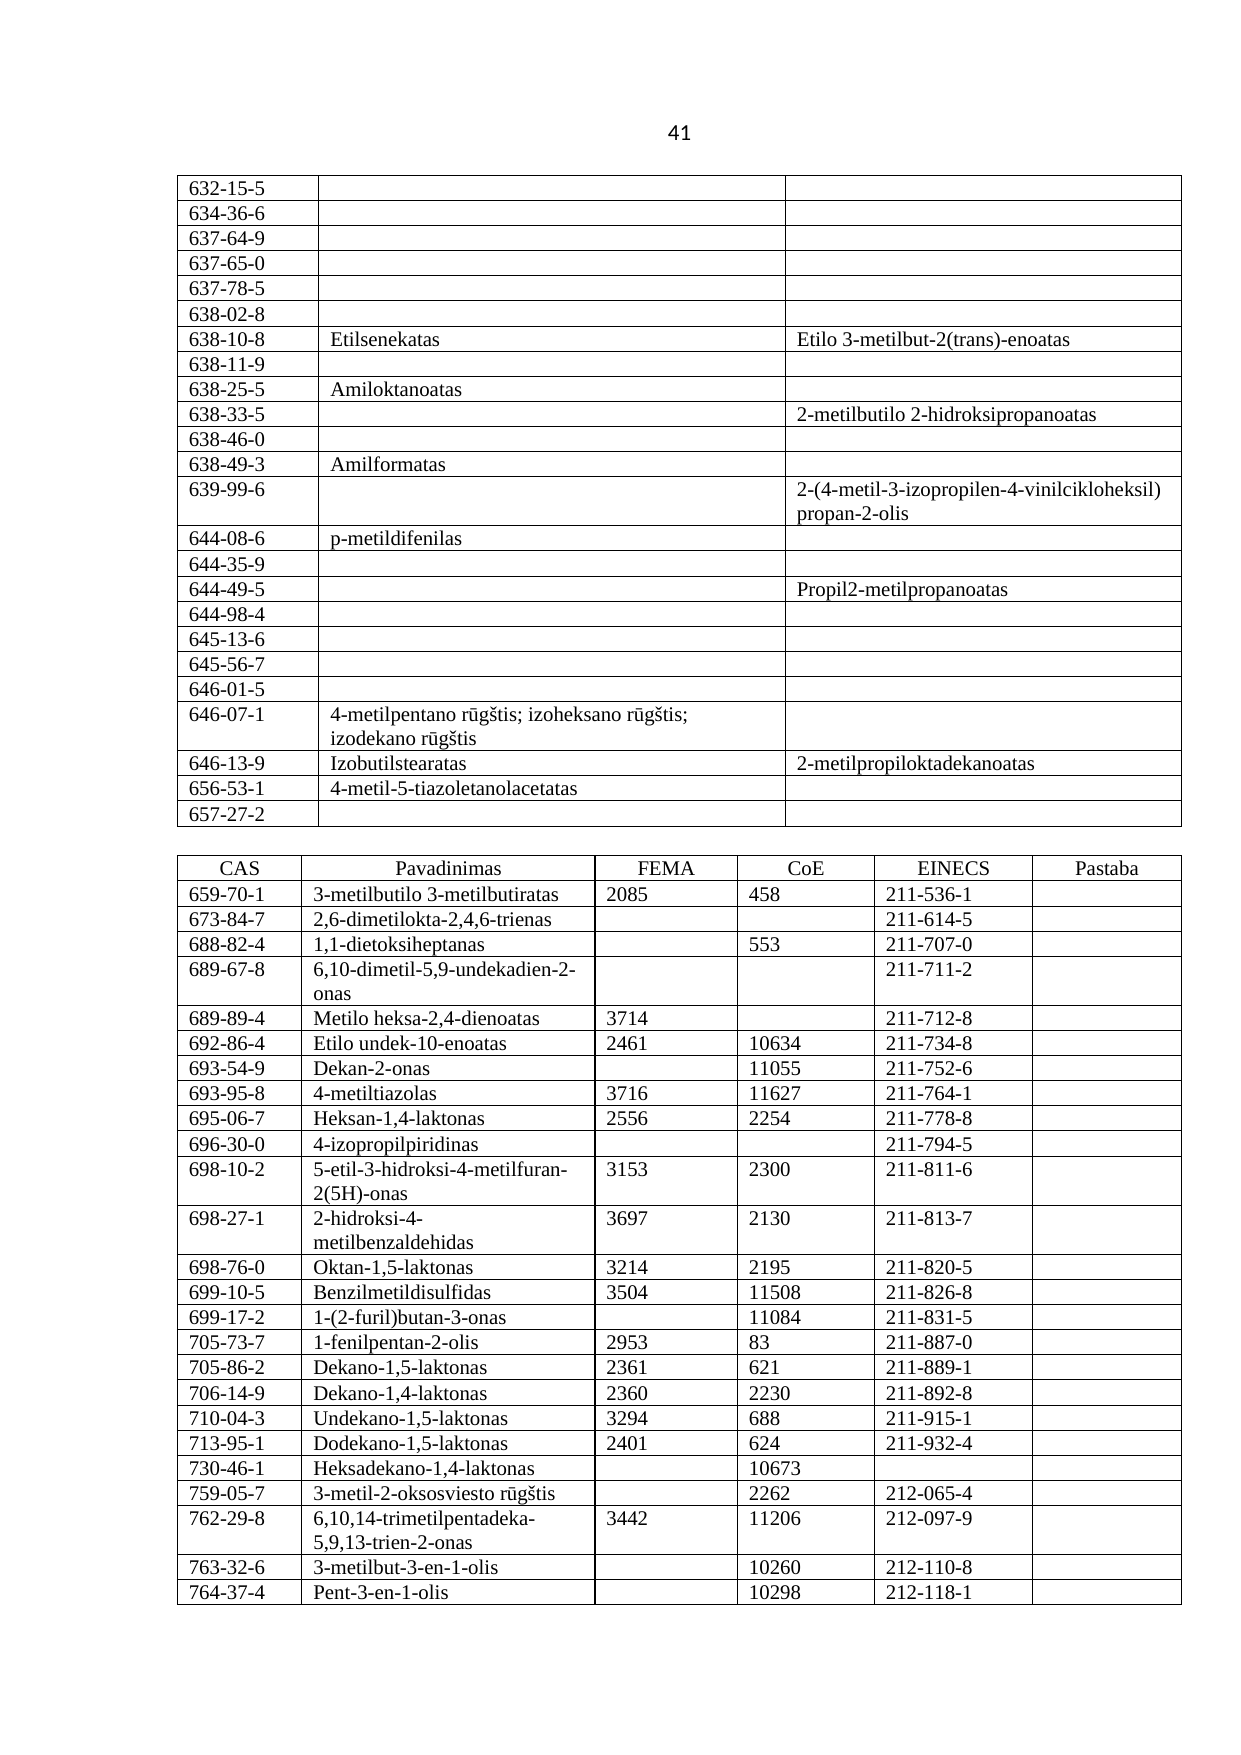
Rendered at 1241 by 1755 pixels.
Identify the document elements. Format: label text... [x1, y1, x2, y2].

table_cell 621 [738, 1355, 874, 1379]
table_cell 673-84-7 [178, 907, 301, 931]
table_cell 689-89-4 [178, 1006, 301, 1030]
table_cell [786, 801, 1181, 826]
table_cell 3294 [596, 1406, 737, 1429]
table_cell Undekano-1,5-laktonas [302, 1406, 594, 1429]
table_cell [596, 1305, 737, 1329]
table_cell [786, 627, 1181, 651]
table_cell 689-67-8 [178, 957, 301, 1005]
table_cell 2-(4-metil-3-izopropilen-4-vinilcikloheksil) propan-2-olis [786, 477, 1181, 525]
table_cell 698-10-2 [178, 1157, 301, 1205]
table_cell [319, 276, 785, 300]
table_cell 3-metilbutilo 3-metilbutiratas [302, 881, 594, 906]
table_cell 211-915-1 [875, 1406, 1032, 1429]
table_cell 211-764-1 [875, 1081, 1032, 1105]
table_cell [786, 776, 1181, 800]
table_cell [1033, 1157, 1181, 1205]
table_cell 638-46-0 [178, 427, 318, 451]
table_cell 83 [738, 1330, 874, 1354]
table_cell 3153 [596, 1157, 737, 1205]
table_cell 2-metilbutilo 2-hidroksipropanoatas [786, 402, 1181, 426]
table_cell 2401 [596, 1431, 737, 1455]
table_cell [319, 652, 785, 676]
table_cell [1033, 1255, 1181, 1279]
table_cell [596, 932, 737, 956]
table_cell 713-95-1 [178, 1431, 301, 1455]
table_cell [319, 677, 785, 701]
table_cell 699-17-2 [178, 1305, 301, 1329]
table_cell 688 [738, 1406, 874, 1429]
table_cell 212-065-4 [875, 1481, 1032, 1505]
table_cell [596, 1481, 737, 1505]
table_cell 705-86-2 [178, 1355, 301, 1379]
table_cell Heksan-1,4-laktonas [302, 1106, 594, 1130]
table_cell 646-07-1 [178, 702, 318, 750]
table_cell 696-30-0 [178, 1131, 301, 1156]
table_cell 693-54-9 [178, 1056, 301, 1080]
table_cell 2953 [596, 1330, 737, 1354]
table_cell [786, 652, 1181, 676]
table_header EINECS [875, 856, 1032, 880]
table_cell Dekano-1,5-laktonas [302, 1355, 594, 1379]
table_cell [1033, 1380, 1181, 1404]
table_cell 458 [738, 881, 874, 906]
table_cell 211-811-6 [875, 1157, 1032, 1205]
table_cell [1033, 907, 1181, 931]
table_cell 624 [738, 1431, 874, 1455]
table_cell 1-(2-furil)butan-3-onas [302, 1305, 594, 1329]
table_cell 211-712-8 [875, 1006, 1032, 1030]
table_cell 699-10-5 [178, 1280, 301, 1304]
table_cell 644-35-9 [178, 551, 318, 576]
table_cell [786, 526, 1181, 550]
table_cell [319, 427, 785, 451]
table_cell 644-08-6 [178, 526, 318, 550]
table_cell Dekano-1,4-laktonas [302, 1380, 594, 1404]
table_cell 638-02-8 [178, 301, 318, 326]
table_cell 11627 [738, 1081, 874, 1105]
table_cell 639-99-6 [178, 477, 318, 525]
table_cell [1033, 1355, 1181, 1379]
table_cell [1033, 1305, 1181, 1329]
table_cell 6,10,14-trimetilpentadeka-5,9,13-trien-2-onas [302, 1506, 594, 1554]
table_cell Heksadekano-1,4-laktonas [302, 1456, 594, 1480]
table_cell [1033, 957, 1181, 1005]
table_cell [319, 602, 785, 626]
table_cell Pent-3-en-1-olis [302, 1580, 594, 1604]
table_cell [786, 702, 1181, 750]
table_cell 638-11-9 [178, 352, 318, 376]
table_cell 553 [738, 932, 874, 956]
table_cell 2361 [596, 1355, 737, 1379]
table_cell 211-820-5 [875, 1255, 1032, 1279]
table_cell 656-53-1 [178, 776, 318, 800]
table_cell 2360 [596, 1380, 737, 1404]
table_cell 645-56-7 [178, 652, 318, 676]
table_cell 2,6-dimetilokta-2,4,6-trienas [302, 907, 594, 931]
table_cell 11055 [738, 1056, 874, 1080]
table_cell [786, 176, 1181, 200]
table_cell 211-889-1 [875, 1355, 1032, 1379]
table_cell [1033, 1330, 1181, 1354]
table_cell 3-metil-2-oksosviesto rūgštis [302, 1481, 594, 1505]
table_cell 211-614-5 [875, 907, 1032, 931]
table_cell Oktan-1,5-laktonas [302, 1255, 594, 1279]
table_cell 659-70-1 [178, 881, 301, 906]
table_cell 4-metil-5-tiazoletanolacetatas [319, 776, 785, 800]
table_cell 212-118-1 [875, 1580, 1032, 1604]
table_cell 2300 [738, 1157, 874, 1205]
table_cell 211-778-8 [875, 1106, 1032, 1130]
table_cell 644-98-4 [178, 602, 318, 626]
table_cell 211-752-6 [875, 1056, 1032, 1080]
table_cell 688-82-4 [178, 932, 301, 956]
table_cell [596, 957, 737, 1005]
table_cell 638-25-5 [178, 377, 318, 401]
table_cell 2461 [596, 1031, 737, 1055]
table_header CAS [178, 856, 301, 880]
table_cell [596, 1555, 737, 1579]
table_cell [1033, 1431, 1181, 1455]
table_cell [1033, 881, 1181, 906]
table_cell 211-536-1 [875, 881, 1032, 906]
table_cell [1033, 1580, 1181, 1604]
table_cell [319, 627, 785, 651]
table_cell 637-78-5 [178, 276, 318, 300]
table_cell [596, 907, 737, 931]
table_cell 706-14-9 [178, 1380, 301, 1404]
table_cell 3442 [596, 1506, 737, 1554]
table_cell 2230 [738, 1380, 874, 1404]
table_cell 638-49-3 [178, 452, 318, 476]
table_cell [786, 201, 1181, 225]
table_cell [1033, 1456, 1181, 1480]
table_cell 645-13-6 [178, 627, 318, 651]
table_cell 710-04-3 [178, 1406, 301, 1429]
table_cell 10673 [738, 1456, 874, 1480]
table_cell 759-05-7 [178, 1481, 301, 1505]
table_cell [1033, 1031, 1181, 1055]
table_cell 705-73-7 [178, 1330, 301, 1354]
table_cell [319, 301, 785, 326]
table_cell 211-794-5 [875, 1131, 1032, 1156]
table_cell 4-izopropilpiridinas [302, 1131, 594, 1156]
table_cell [738, 1006, 874, 1030]
table_cell 211-813-7 [875, 1206, 1032, 1254]
table_cell Etilo undek-10-enoatas [302, 1031, 594, 1055]
table_cell [596, 1580, 737, 1604]
table_cell [319, 226, 785, 250]
table_cell 211-734-8 [875, 1031, 1032, 1055]
table_cell [319, 477, 785, 525]
table_cell 657-27-2 [178, 801, 318, 826]
table_cell Etilo 3-metilbut-2(trans)-enoatas [786, 327, 1181, 351]
table_cell [1033, 1206, 1181, 1254]
table_cell [319, 352, 785, 376]
table_header Pavadinimas [302, 856, 594, 880]
table_cell 3214 [596, 1255, 737, 1279]
table_cell 3716 [596, 1081, 737, 1105]
table_cell 698-76-0 [178, 1255, 301, 1279]
table_cell p-metildifenilas [319, 526, 785, 550]
table_cell 11508 [738, 1280, 874, 1304]
table_cell 212-110-8 [875, 1555, 1032, 1579]
table_cell [1033, 1131, 1181, 1156]
table_cell [786, 276, 1181, 300]
table_cell Etilsenekatas [319, 327, 785, 351]
table_cell [319, 176, 785, 200]
table_cell [319, 551, 785, 576]
table_cell [319, 801, 785, 826]
table_header Pastaba [1033, 856, 1181, 880]
table_cell [1033, 932, 1181, 956]
table_cell 2195 [738, 1255, 874, 1279]
table_cell [786, 352, 1181, 376]
table_cell [786, 251, 1181, 275]
table_cell 10260 [738, 1555, 874, 1579]
table_cell 762-29-8 [178, 1506, 301, 1554]
table_cell 11206 [738, 1506, 874, 1554]
table_cell Amilformatas [319, 452, 785, 476]
table_cell [1033, 1555, 1181, 1579]
table_cell 637-64-9 [178, 226, 318, 250]
table_cell 634-36-6 [178, 201, 318, 225]
table_cell 211-826-8 [875, 1280, 1032, 1304]
table_cell [786, 226, 1181, 250]
table_cell 763-32-6 [178, 1555, 301, 1579]
table_cell [786, 602, 1181, 626]
table_cell 646-13-9 [178, 751, 318, 775]
table_cell [319, 577, 785, 601]
table_cell [738, 957, 874, 1005]
table_cell 211-932-4 [875, 1431, 1032, 1455]
table_cell 11084 [738, 1305, 874, 1329]
table_cell [1033, 1506, 1181, 1554]
table_cell 3697 [596, 1206, 737, 1254]
table_cell Amiloktanoatas [319, 377, 785, 401]
table_cell Propil2-metilpropanoatas [786, 577, 1181, 601]
table_cell [786, 427, 1181, 451]
table_cell Benzilmetildisulfidas [302, 1280, 594, 1304]
table_cell 730-46-1 [178, 1456, 301, 1480]
table_cell 764-37-4 [178, 1580, 301, 1604]
table_cell [1033, 1081, 1181, 1105]
table_cell 632-15-5 [178, 176, 318, 200]
table_cell Metilo heksa-2,4-dienoatas [302, 1006, 594, 1030]
table_cell [1033, 1280, 1181, 1304]
table_cell 695-06-7 [178, 1106, 301, 1130]
table_cell 1-fenilpentan-2-olis [302, 1330, 594, 1354]
table_cell [875, 1456, 1032, 1480]
table_cell 10298 [738, 1580, 874, 1604]
table_cell [786, 301, 1181, 326]
table_cell 211-892-8 [875, 1380, 1032, 1404]
table_cell 3-metilbut-3-en-1-olis [302, 1555, 594, 1579]
table_cell 638-10-8 [178, 327, 318, 351]
table_cell 2254 [738, 1106, 874, 1130]
table_cell 637-65-0 [178, 251, 318, 275]
table_cell [1033, 1056, 1181, 1080]
table_cell 6,10-dimetil-5,9-undekadien-2-onas [302, 957, 594, 1005]
table_cell 2130 [738, 1206, 874, 1254]
table_cell 211-711-2 [875, 957, 1032, 1005]
table_cell 211-707-0 [875, 932, 1032, 956]
table_cell 212-097-9 [875, 1506, 1032, 1554]
table_cell 10634 [738, 1031, 874, 1055]
table_cell [1033, 1006, 1181, 1030]
table_cell 211-887-0 [875, 1330, 1032, 1354]
table_cell [738, 1131, 874, 1156]
table_cell Izobutilstearatas [319, 751, 785, 775]
table_cell 3504 [596, 1280, 737, 1304]
table_cell [786, 377, 1181, 401]
table_cell Dekan-2-onas [302, 1056, 594, 1080]
table_cell 1,1-dietoksiheptanas [302, 932, 594, 956]
table_cell 4-metilpentano rūgštis; izoheksano rūgštis; izodekano rūgštis [319, 702, 785, 750]
table_cell 211-831-5 [875, 1305, 1032, 1329]
table_cell 692-86-4 [178, 1031, 301, 1055]
table_header CoE [738, 856, 874, 880]
table_cell 638-33-5 [178, 402, 318, 426]
table_cell [786, 452, 1181, 476]
table_cell 3714 [596, 1006, 737, 1030]
table_cell 2085 [596, 881, 737, 906]
table_cell [1033, 1406, 1181, 1429]
table_cell [319, 402, 785, 426]
table_cell 4-metiltiazolas [302, 1081, 594, 1105]
table_cell 5-etil-3-hidroksi-4-metilfuran-2(5H)-onas [302, 1157, 594, 1205]
table_header FEMA [596, 856, 737, 880]
table_cell 2-metilpropiloktadekanoatas [786, 751, 1181, 775]
table_cell 698-27-1 [178, 1206, 301, 1254]
table_cell 2556 [596, 1106, 737, 1130]
table_cell [738, 907, 874, 931]
table_cell 644-49-5 [178, 577, 318, 601]
table_cell 693-95-8 [178, 1081, 301, 1105]
table_cell 2-hidroksi-4-metilbenzaldehidas [302, 1206, 594, 1254]
table_cell [596, 1056, 737, 1080]
table_cell 2262 [738, 1481, 874, 1505]
table_cell 646-01-5 [178, 677, 318, 701]
table_cell [786, 677, 1181, 701]
table_cell [1033, 1106, 1181, 1130]
table_cell [319, 201, 785, 225]
table_cell [1033, 1481, 1181, 1505]
table_cell [596, 1131, 737, 1156]
table_cell Dodekano-1,5-laktonas [302, 1431, 594, 1455]
table_cell [319, 251, 785, 275]
table_cell [596, 1456, 737, 1480]
table_cell [786, 551, 1181, 576]
